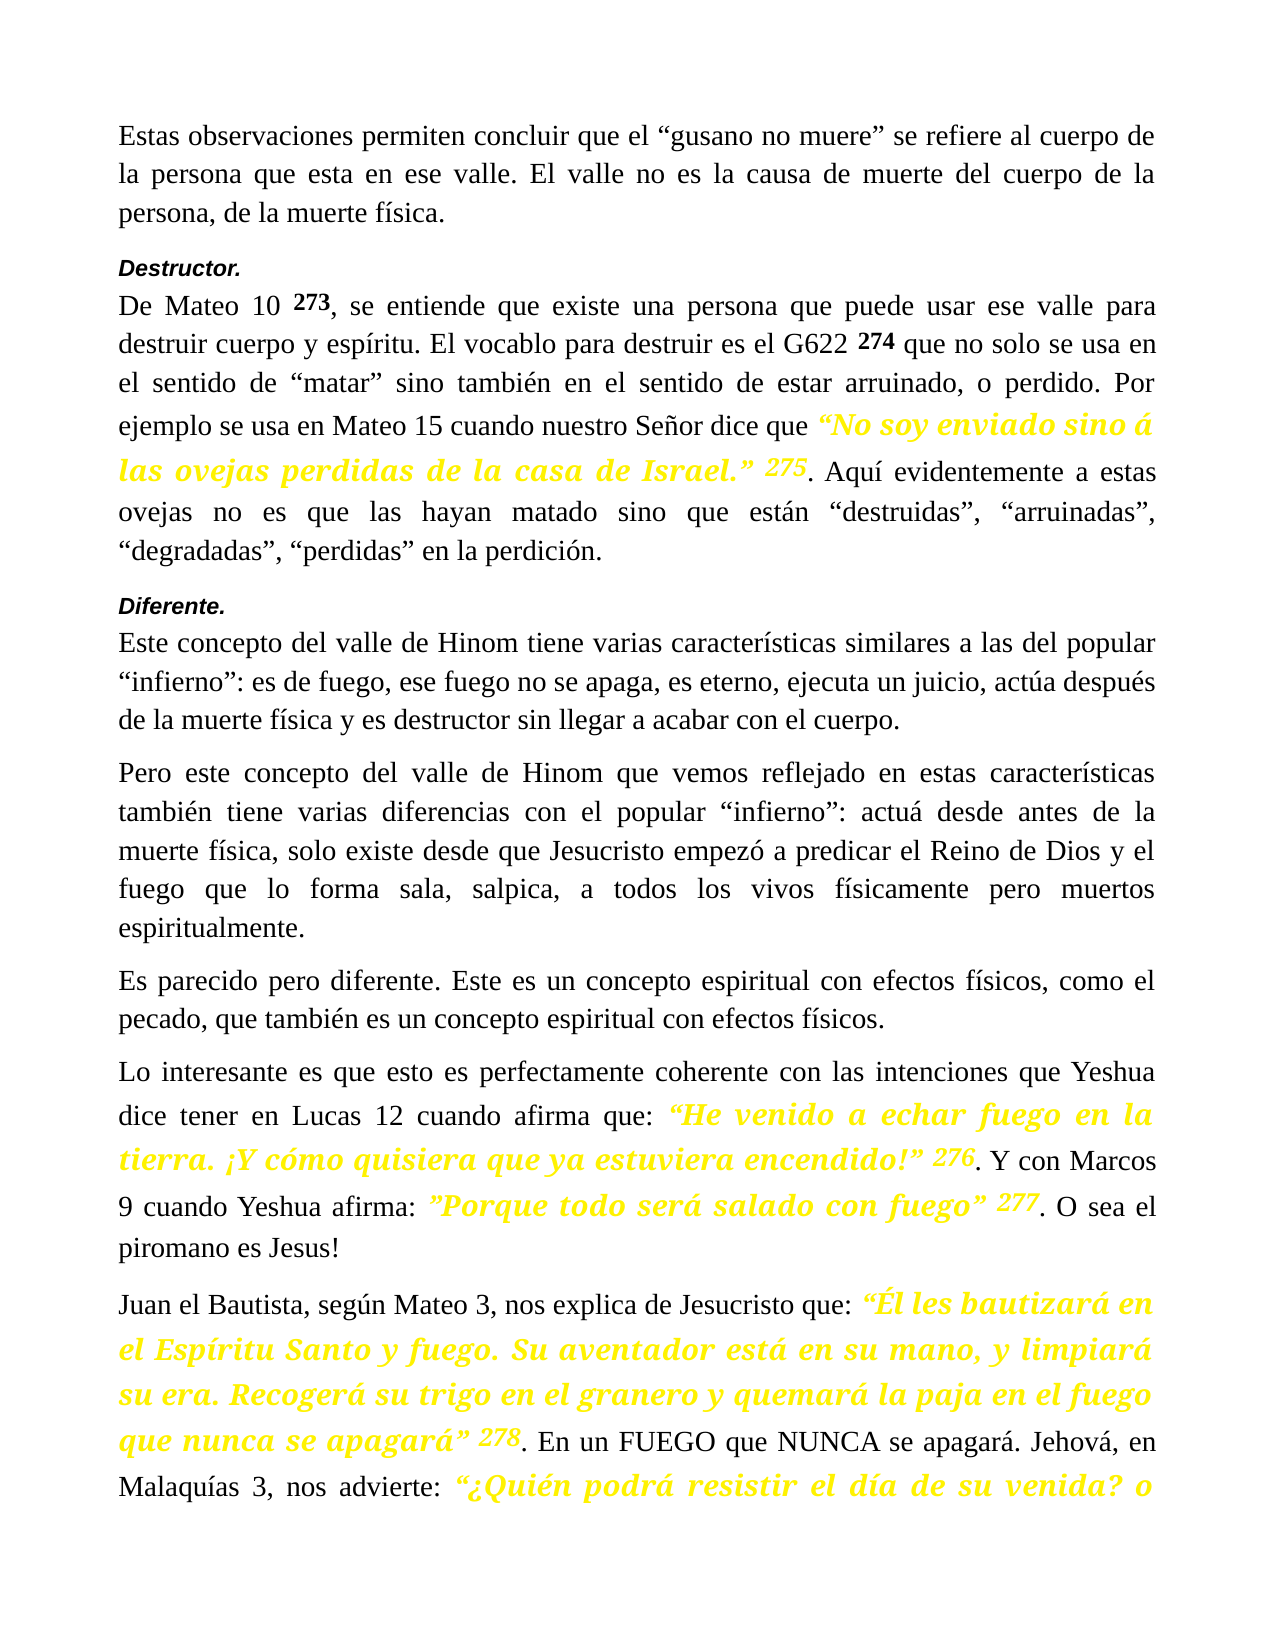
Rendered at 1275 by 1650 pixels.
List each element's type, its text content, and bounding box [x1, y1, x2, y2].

text Este concepto del valle de Hinom tiene varias características similares a las del popular “infierno”: es de fuego, ese fuego no se apaga, es eterno, ejecuta un juicio, actúa después de la muerte física y es destructor sin llegar a acabar con el cuerpo. [118, 625, 1157, 736]
subtitle Diferente. [118, 592, 1157, 619]
text Pero este concepto del valle de Hinom que vemos reflejado en estas características también tiene varias diferencias con el popular “infierno”: actuá desde antes de la muerte física, solo existe desde que Jesucristo empezó a predicar el Reino de Dios y el fuego que lo forma sala, salpica, a todos los vivos físicamente pero muertos espiritualmente. [118, 756, 1157, 943]
subtitle Destructor. [118, 254, 1157, 281]
text Juan el Bautista, según Mateo 3, nos explica de Jesucristo que: “Él les bautizará en el Espíritu Santo y fuego. Su aventador está en su mano, y limpiará su era. Recogerá su trigo en el granero y quemará la paja en el fuego que nunca se apagará” . En un FUEGO que NUNCA se apagará. Jehová, en Malaquías 3, nos advierte: “¿Quién podrá resistir el día de su venida? o [118, 1283, 1157, 1505]
text Lo interesante es que esto es perfectamente coherente con las intenciones que Yeshua dice tener en Lucas 12 cuando afirma que: “He venido a echar fuego en la tierra. ¡Y cómo quisiera que ya estuviera encendido!” . Y con Marcos 9 cuando Yeshua afirma: ”Porque todo será salado con fuego” . O sea el piromano es Jesus! [118, 1054, 1157, 1263]
text Estas observaciones permiten concluir que el “gusano no muere” se refiere al cuerpo de la persona que esta en ese valle. El valle no es la causa de muerte del cuerpo de la persona, de la muerte física. [118, 118, 1157, 229]
text Es parecido pero diferente. Este es un concepto espiritual con efectos físicos, como el pecado, que también es un concepto espiritual con efectos físicos. [118, 963, 1157, 1035]
text De Mateo 10 , se entiende que existe una persona que puede usar ese valle para destruir cuerpo y espíritu. El vocablo para destruir es el G622 que no solo se usa en el sentido de “matar” sino también en el sentido de estar arruinado, o perdido. Por ejemplo se usa en Mateo 15 cuando nuestro Señor dice que “No soy enviado sino á las ovejas perdidas de la casa de Israel.” . Aquí evidentemente a estas ovejas no es que las hayan matado sino que están “destruidas”, “arruinadas”, “degradadas”, “perdidas” en la perdición. [118, 288, 1157, 567]
